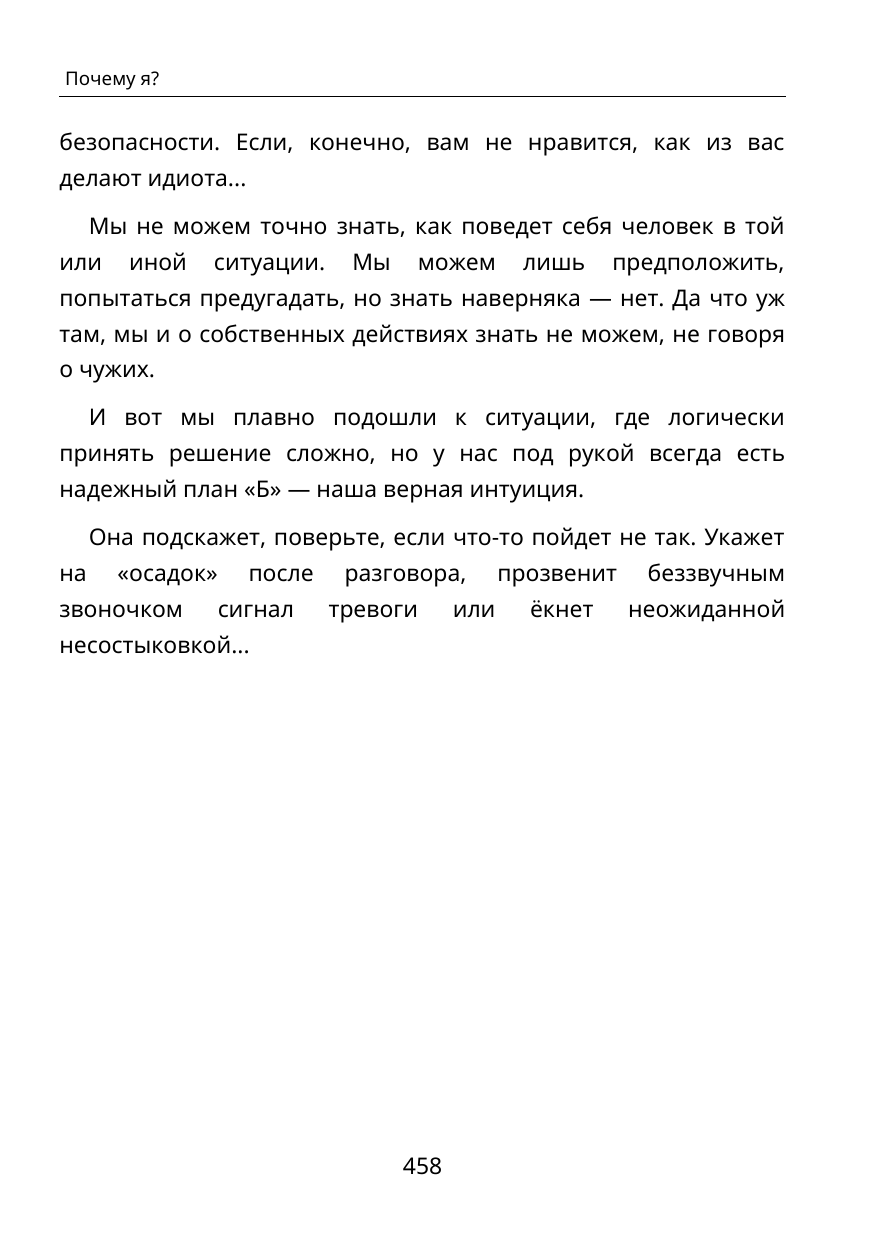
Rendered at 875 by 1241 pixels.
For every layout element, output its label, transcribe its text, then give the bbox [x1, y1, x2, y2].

text И вот мы плавно подошли к ситуации, где логически принять решение сложно, но у нас под рукой всегда есть надежный план «Б» — наша верная интуиция. [59, 401, 786, 504]
text Она подскажет, поверьте, если что-то пойдет не так. Укажет на «осадок» после разговора, прозвенит беззвучным звоночком сигнал тревоги или ёкнет неожиданной несостыковкой... [59, 521, 786, 660]
text Мы не можем точно знать, как поведет себя человек в той или иной ситуации. Мы можем лишь предположить, попытаться предугадать, но знать наверняка — нет. Да что уж там, мы и о собственных действиях знать не можем, не говоря о чужих. [59, 210, 786, 385]
text безопасности. Если, конечно, вам не нравится, как из вас делают идиота... [59, 126, 786, 193]
